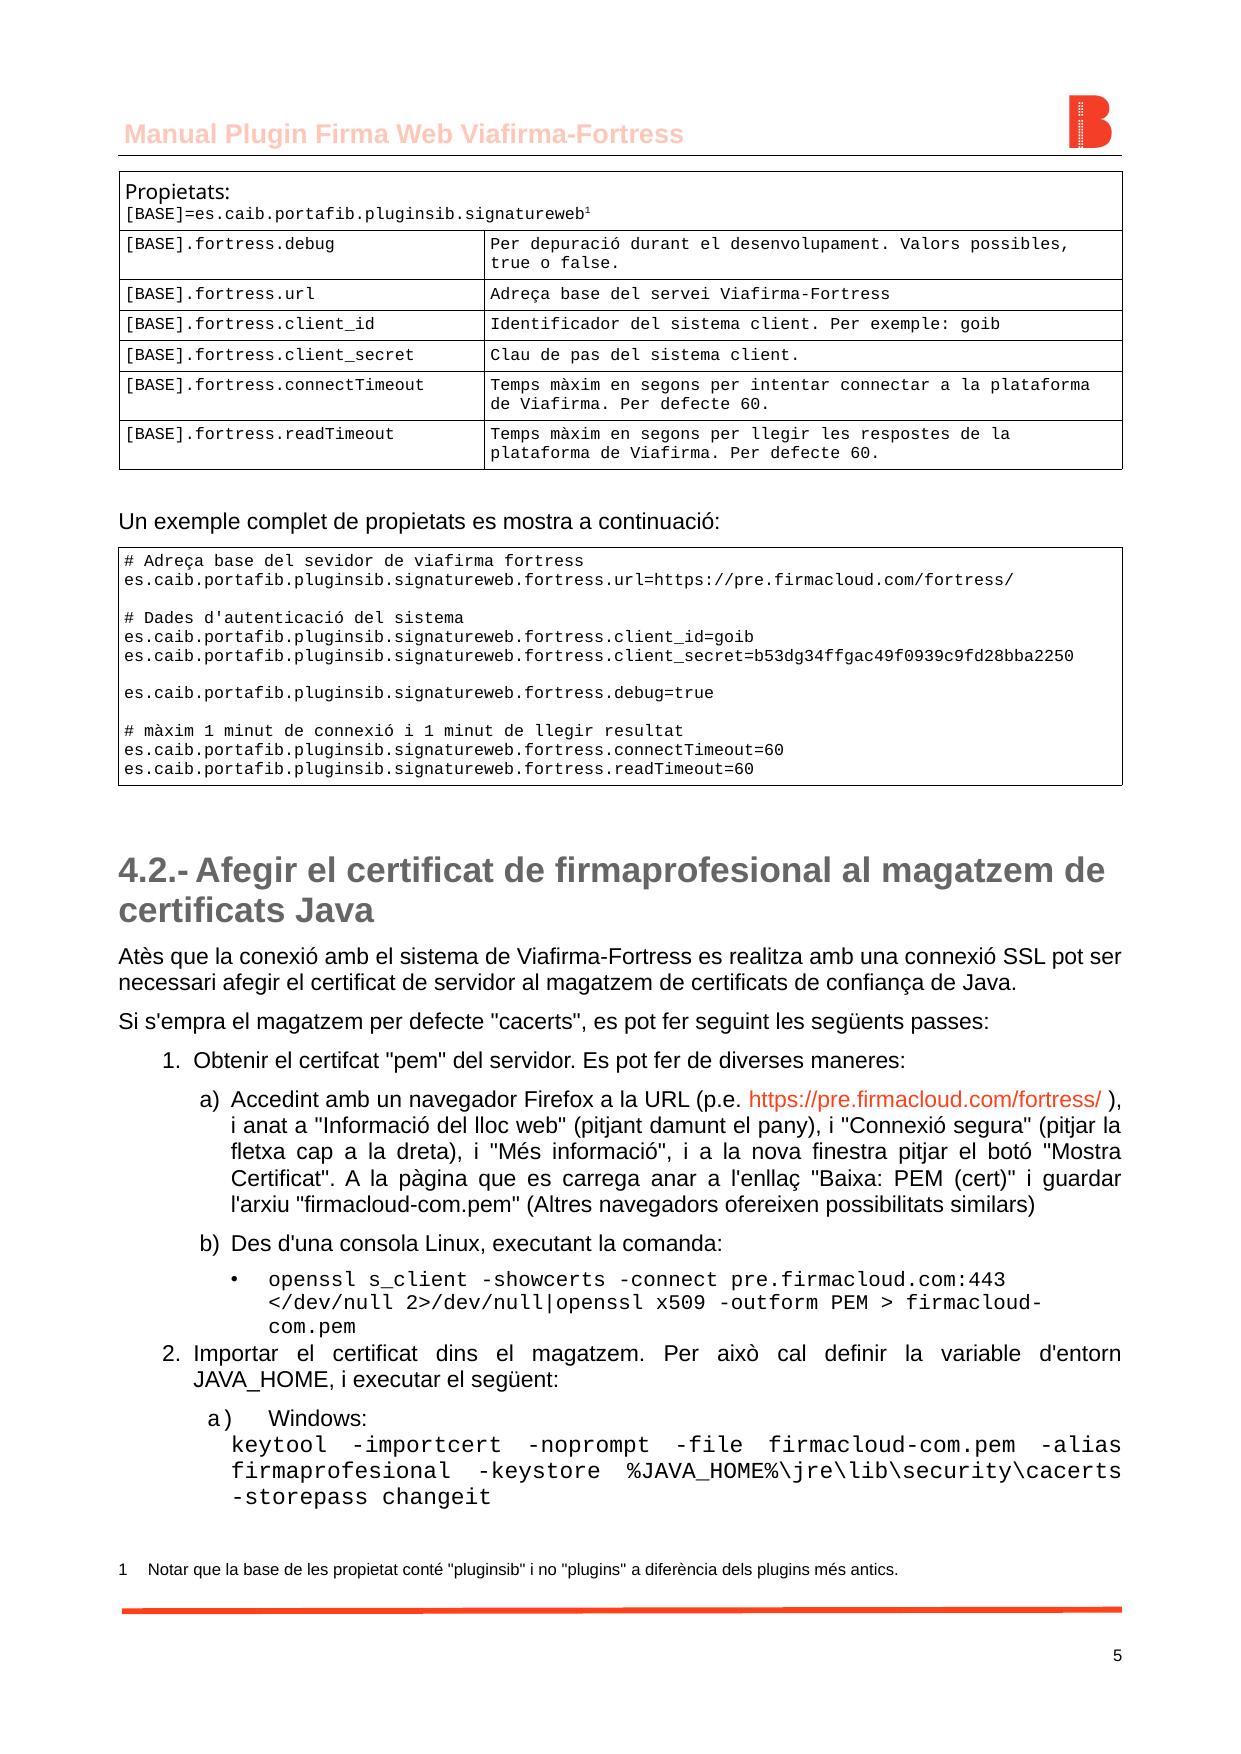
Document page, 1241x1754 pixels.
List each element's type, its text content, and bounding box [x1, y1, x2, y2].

table_cell [BASE].fortress.client_id [120, 311, 484, 340]
list Obtenir el certifcat "pem" del servidor. Es pot fer de diverses maneres: [156, 1047, 1122, 1073]
text Un exemple complet de propietats es mostra a continuació: [118, 508, 1122, 534]
text Si s'empra el magatzem per defecte "cacerts", es pot fer seguint les següents passes: [118, 1008, 1122, 1034]
table_cell [BASE].fortress.client_secret [120, 341, 484, 371]
text Atès que la conexió amb el sistema de Viafirma-Fortress es realitza amb una connexió SSL pot ser necessari afegir el certificat de servidor al magatzem de certificats de confiança de Java. [118, 943, 1122, 995]
table_cell Adreça base del servei Viafirma-Fortress [485, 280, 1122, 310]
table_cell [BASE].fortress.readTimeout [120, 421, 484, 469]
table_cell Clau de pas del sistema client. [485, 341, 1122, 371]
table_cell Per depuració durant el desenvolupament. Valors possibles, true o false. [485, 231, 1122, 279]
table_header # Adreça base del sevidor de viafirma fortress es.caib.portafib.pluginsib.signatureweb.fortress.url=https://pre.firmacloud.com/fortress/ # Dades d'autenticació del sistema es.caib.portafib.pluginsib.signatureweb.fortress.client_id=goib es.caib.portafib.pluginsib.signatureweb.fortress.client_secret=b53dg34ffgac49f0939c9fd28bba2250 es.caib.portafib.pluginsib.signatureweb.fortress.debug=true # màxim 1 minut de connexió i 1 minut de llegir resultat es.caib.portafib.pluginsib.signatureweb.fortress.connectTimeout=60 es.caib.portafib.pluginsib.signatureweb.fortress.readTimeout=60 [119, 548, 1122, 785]
list Importar el certificat dins el magatzem. Per això cal definir la variable d'entorn JAVA_HOME, i executar el següent: [156, 1340, 1122, 1392]
subtitle Afegir el certificat de firmaprofesional al magatzem de certificats Java [118, 849, 1122, 930]
table_cell [BASE].fortress.url [120, 280, 484, 310]
table_cell [BASE].fortress.debug [120, 231, 484, 279]
table_cell Identificador del sistema client. Per exemple: goib [485, 311, 1122, 340]
table_cell Temps màxim en segons per intentar connectar a la plataforma de Viafirma. Per defecte 60. [485, 372, 1122, 420]
list Des d'una consola Linux, executant la comanda: [193, 1230, 1122, 1256]
table_cell [BASE].fortress.connectTimeout [120, 372, 484, 420]
list Accedint amb un navegador Firefox a la URL (p.e. https://pre.firmacloud.com/fortress/ ), i anat a "Informació del lloc web" (pitjant damunt el pany), i "Connexió segura" (pitjar la fletxa cap a la dreta), i "Més informació", i a la nova finestra pitjar el botó "Mostra Certificat". A la pàgina que es carrega anar a l'enllaç "Baixa: PEM (cert)" i guardar l'arxiu "firmacloud-com.pem" (Altres navegadors ofereixen possibilitats similars) [193, 1086, 1122, 1217]
list Windows: keytool -importcert -noprompt -file firmacloud-com.pem -alias firmaprofesional -keystore %JAVA_HOME%\jre\lib\security\cacerts -storepass changeit [193, 1405, 1122, 1511]
list openssl s_client -showcerts -connect pre.firmacloud.com:443 </dev/null 2>/dev/null|openssl x509 -outform PEM > firmacloud-com.pem [231, 1269, 1122, 1340]
table_cell Temps màxim en segons per llegir les respostes de la plataforma de Viafirma. Per defecte 60. [485, 421, 1122, 469]
table_header Propietats: [BASE]=es.caib.portafib.pluginsib.signatureweb [120, 172, 1122, 230]
picture [1063, 94, 1117, 150]
